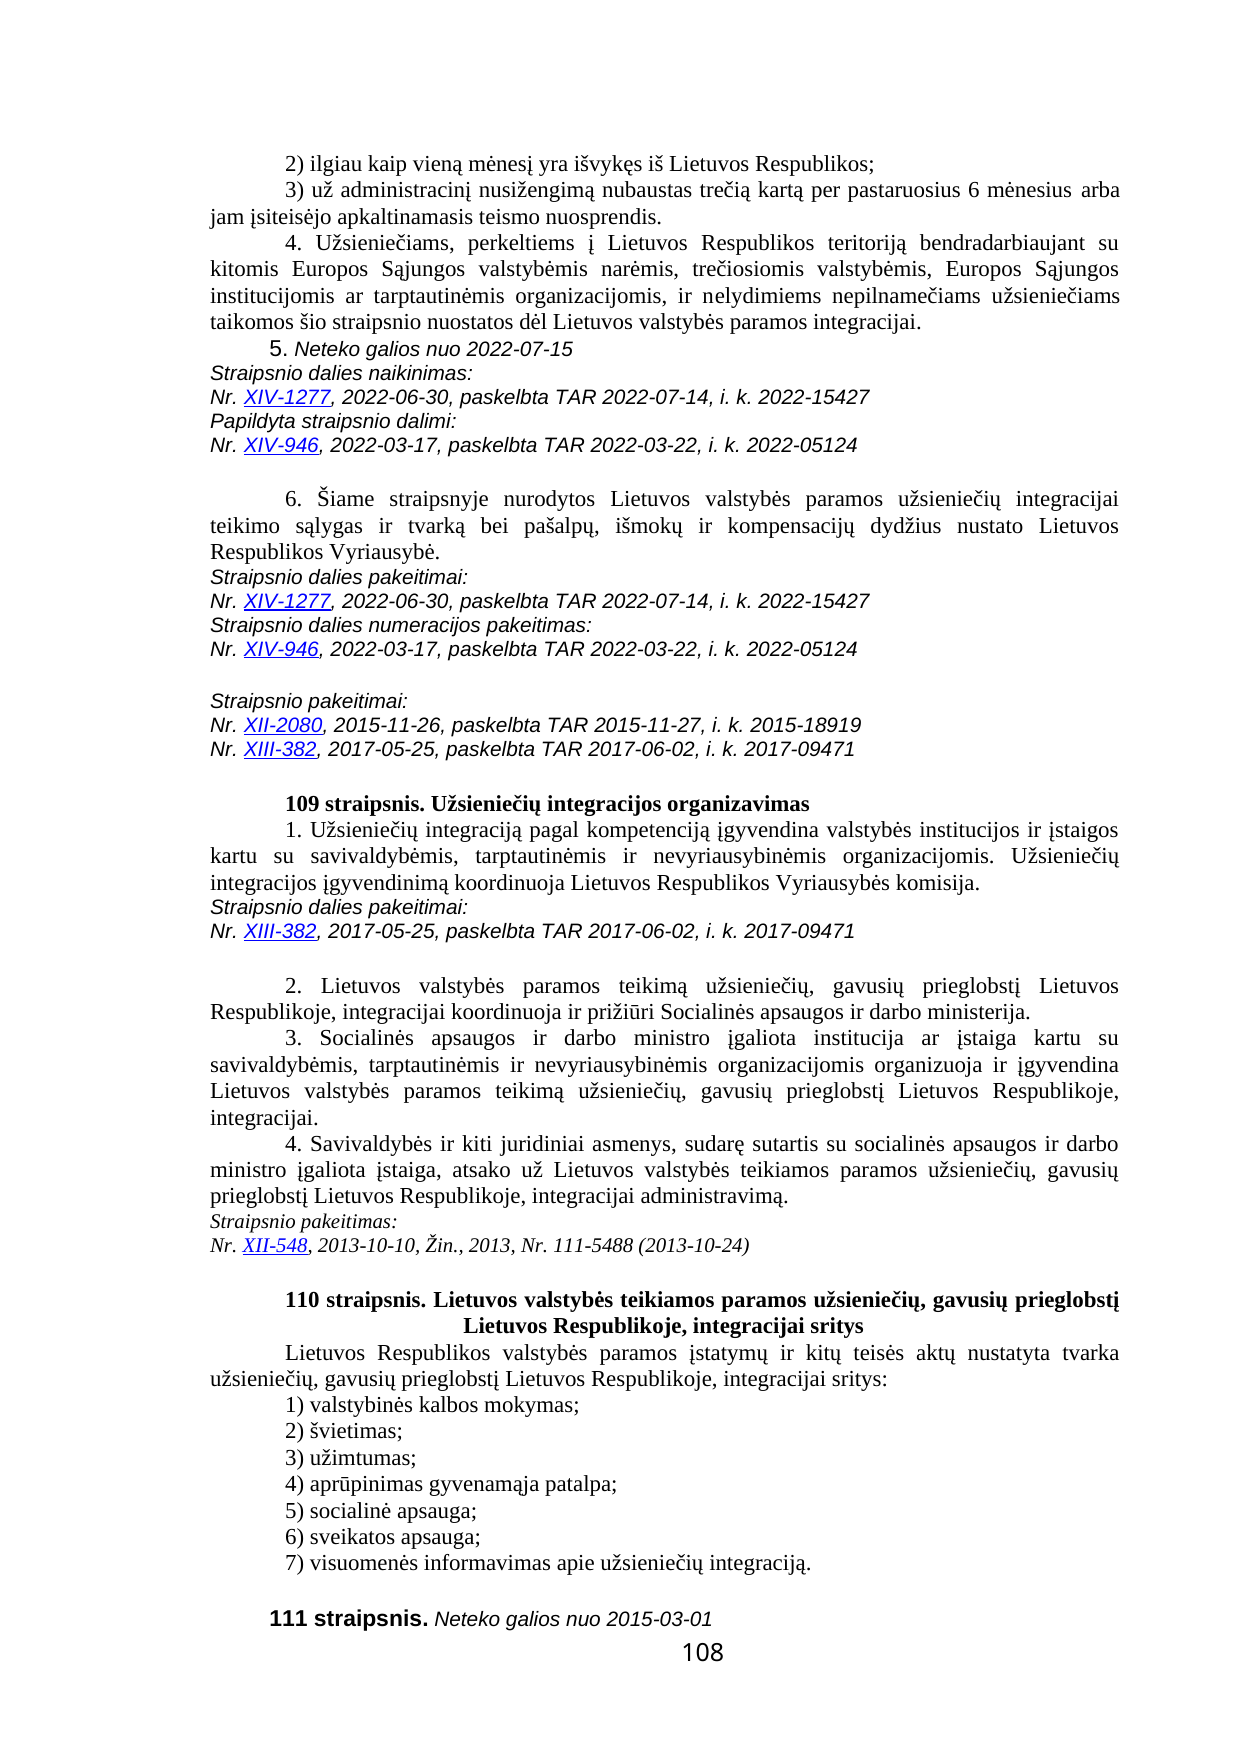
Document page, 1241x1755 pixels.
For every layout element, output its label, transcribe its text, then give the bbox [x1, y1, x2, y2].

text 5. Neteko galios nuo 2022-07-15 [210, 334, 1120, 361]
text Straipsnio dalies naikinimas: [210, 361, 1120, 385]
text Straipsnio dalies pakeitimai: [210, 564, 1120, 588]
text Straipsnio pakeitimai: [210, 689, 1120, 713]
text Papildyta straipsnio dalimi: [210, 409, 1120, 433]
text 3) užimtumas; [210, 1444, 1120, 1470]
text 4) aprūpinimas gyvenamąja patalpa; [210, 1470, 1120, 1497]
text Nr. XIII-382, 2017-05-25, paskelbta TAR 2017-06-02, i. k. 2017-09471 [210, 919, 1120, 943]
text 5) socialinė apsauga; [210, 1497, 1120, 1523]
text 111 straipsnis. Neteko galios nuo 2015-03-01 [210, 1604, 1120, 1631]
text 3. Socialinės apsaugos ir darbo ministro įgaliota institucija ar įstaiga kartu su savivaldybėmis, tarptautinėmis ir nevyriausybinėmis organizacijomis organizuoja ir įgyvendina Lietuvos valstybės paramos teikimą užsieniečių, gavusių prieglobstį Lietuvos Respublikoje, integracijai. [210, 1024, 1120, 1130]
text 4. Užsieniečiams, perkeltiems į Lietuvos Respublikos teritoriją bendradarbiaujant su kitomis Europos Sąjungos valstybėmis narėmis, trečiosiomis valstybėmis, Europos Sąjungos institucijomis ar tarptautinėmis organizacijomis, ir nelydimiems nepilnamečiams užsieniečiams taikomos šio straipsnio nuostatos dėl Lietuvos valstybės paramos integracijai. [210, 229, 1120, 334]
text Nr. XIV-946, 2022-03-17, paskelbta TAR 2022-03-22, i. k. 2022-05124 [210, 433, 1120, 457]
text 6) sveikatos apsauga; [210, 1523, 1120, 1549]
text 1. Užsieniečių integraciją pagal kompetenciją įgyvendina valstybės institucijos ir įstaigos kartu su savivaldybėmis, tarptautinėmis ir nevyriausybinėmis organizacijomis. Užsieniečių integracijos įgyvendinimą koordinuoja Lietuvos Respublikos Vyriausybės komisija. [210, 816, 1120, 895]
text 4. Savivaldybės ir kiti juridiniai asmenys, sudarę sutartis su socialinės apsaugos ir darbo ministro įgaliota įstaiga, atsako už Lietuvos valstybės teikiamos paramos užsieniečių, gavusių prieglobstį Lietuvos Respublikoje, integracijai administravimą. [210, 1130, 1120, 1209]
text 2. Lietuvos valstybės paramos teikimą užsieniečių, gavusių prieglobstį Lietuvos Respublikoje, integracijai koordinuoja ir prižiūri Socialinės apsaugos ir darbo ministerija. [210, 972, 1120, 1024]
text Straipsnio pakeitimas: [210, 1209, 1120, 1233]
text 7) visuomenės informavimas apie užsieniečių integraciją. [210, 1549, 1120, 1576]
text 2) švietimas; [210, 1418, 1120, 1444]
text 110 straipsnis. Lietuvos valstybės teikiamos paramos užsieniečių, gavusių prieglobstį Lietuvos Respublikoje, integracijai sritys [285, 1286, 1120, 1338]
text 6. Šiame straipsnyje nurodytos Lietuvos valstybės paramos užsieniečių integracijai teikimo sąlygas ir tvarką bei pašalpų, išmokų ir kompensacijų dydžius nustato Lietuvos Respublikos Vyriausybė. [210, 485, 1120, 564]
text 1) valstybinės kalbos mokymas; [210, 1391, 1120, 1418]
text Nr. XII-2080, 2015-11-26, paskelbta TAR 2015-11-27, i. k. 2015-18919 [210, 713, 1120, 737]
text Nr. XIV-946, 2022-03-17, paskelbta TAR 2022-03-22, i. k. 2022-05124 [210, 636, 1120, 660]
text Nr. XIV-1277, 2022-06-30, paskelbta TAR 2022-07-14, i. k. 2022-15427 [210, 588, 1120, 612]
text Straipsnio dalies pakeitimai: [210, 895, 1120, 919]
text Straipsnio dalies numeracijos pakeitimas: [210, 612, 1120, 636]
text Nr. XII-548, 2013-10-10, Žin., 2013, Nr. 111-5488 (2013-10-24) [210, 1233, 1120, 1257]
text Nr. XIII-382, 2017-05-25, paskelbta TAR 2017-06-02, i. k. 2017-09471 [210, 737, 1120, 761]
text 109 straipsnis. Užsieniečių integracijos organizavimas [210, 790, 1120, 816]
text 2) ilgiau kaip vieną mėnesį yra išvykęs iš Lietuvos Respublikos; [210, 150, 1120, 176]
text Nr. XIV-1277, 2022-06-30, paskelbta TAR 2022-07-14, i. k. 2022-15427 [210, 385, 1120, 409]
text Lietuvos Respublikos valstybės paramos įstatymų ir kitų teisės aktų nustatyta tvarka užsieniečių, gavusių prieglobstį Lietuvos Respublikoje, integracijai sritys: [210, 1338, 1120, 1391]
text 3) už administracinį nusižengimą nubaustas trečią kartą per pastaruosius 6 mėnesius arba jam įsiteisėjo apkaltinamasis teismo nuosprendis. [210, 176, 1120, 229]
